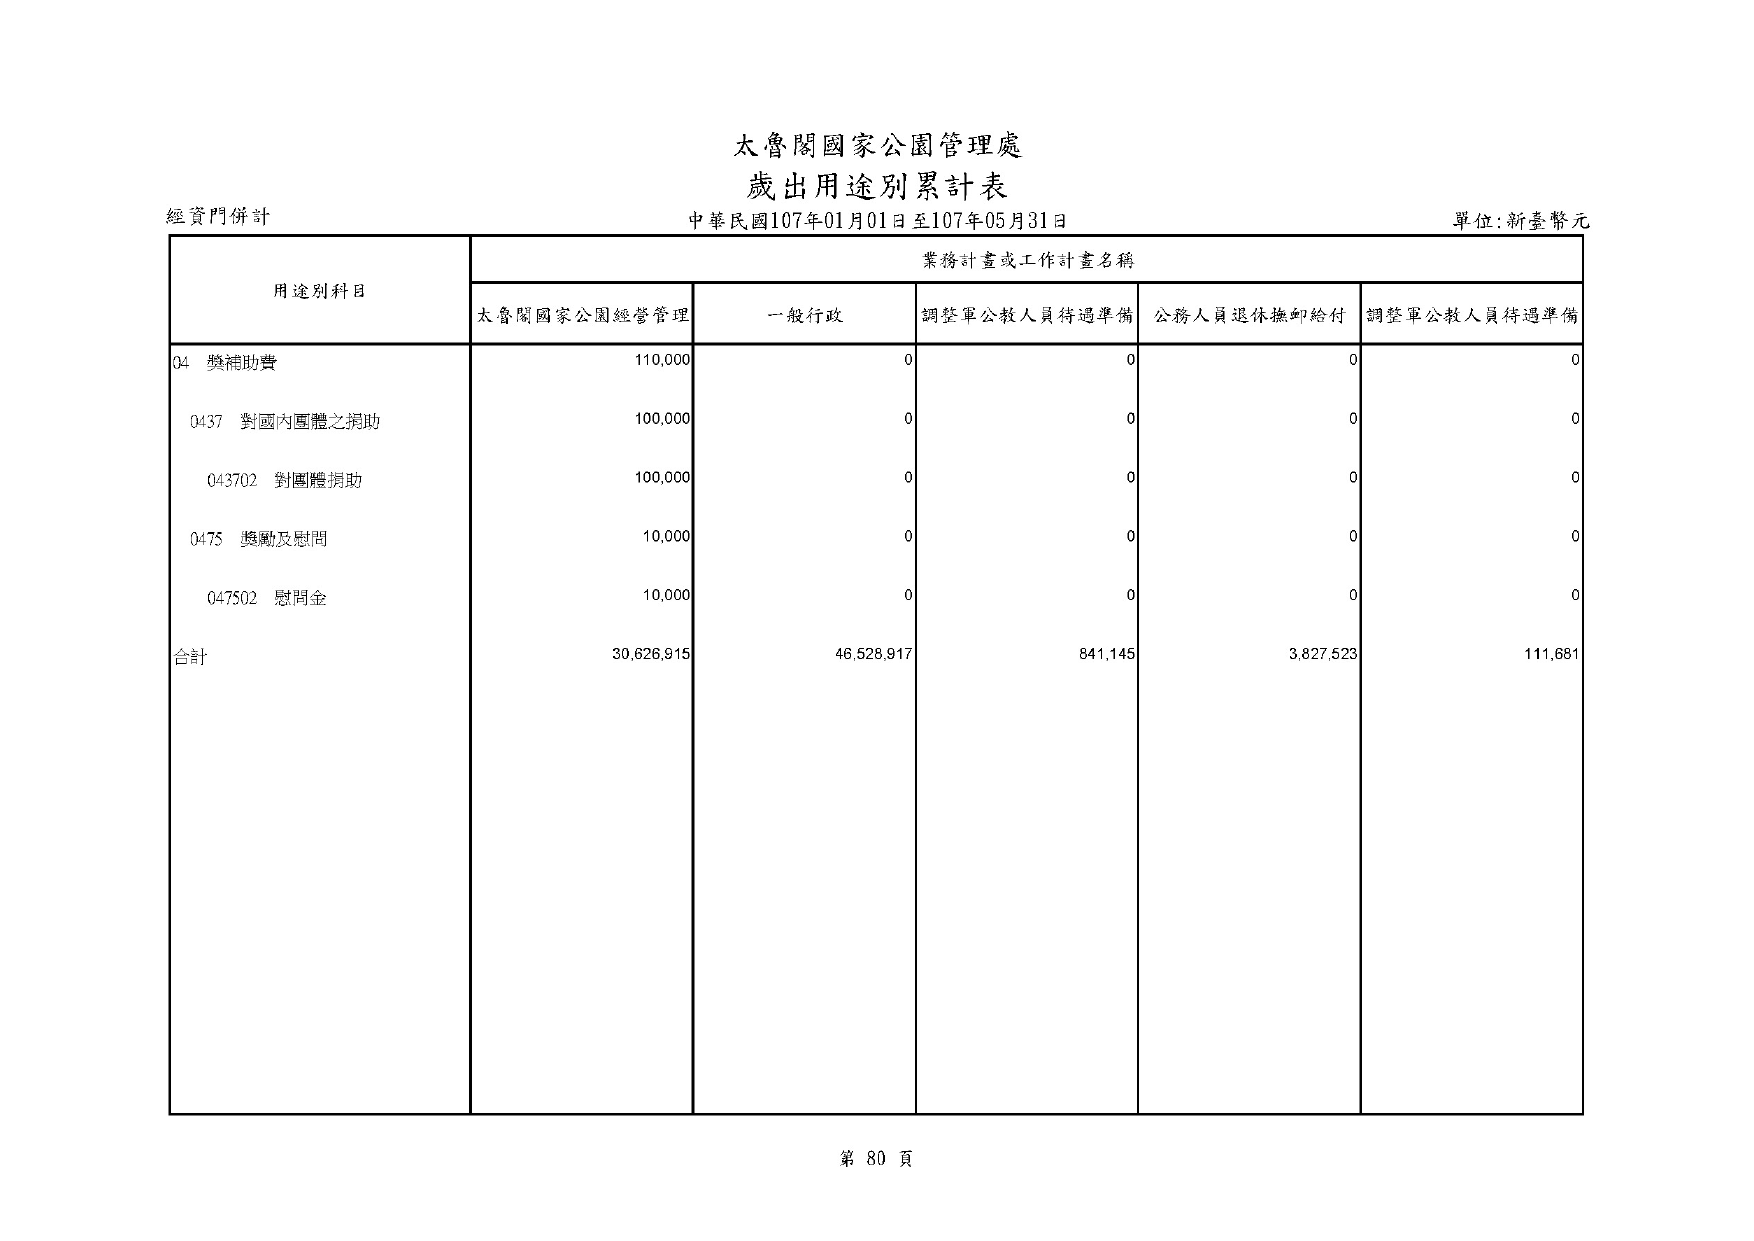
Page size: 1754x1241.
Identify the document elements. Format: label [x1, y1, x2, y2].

picture [59, 59, 1695, 1216]
